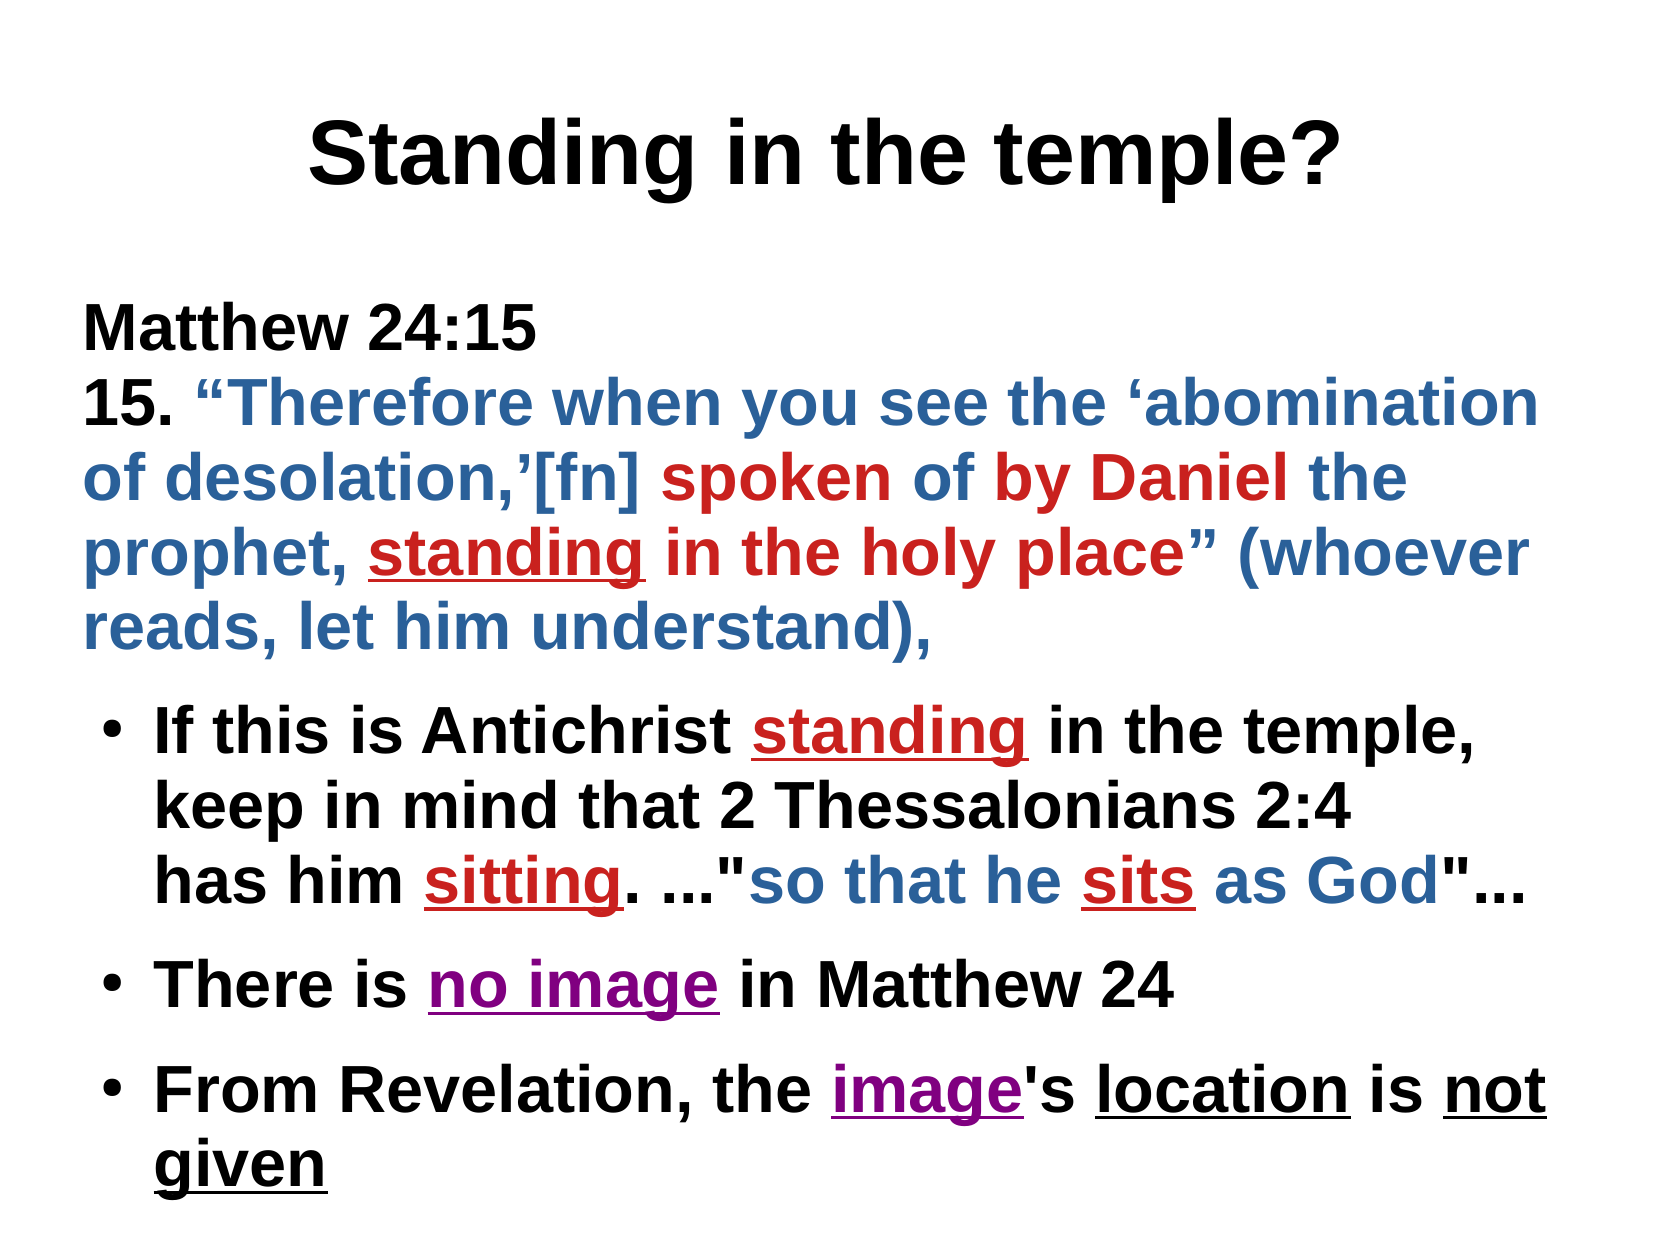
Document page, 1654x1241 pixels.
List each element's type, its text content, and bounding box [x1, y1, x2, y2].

list Matthew 24:15 15. “Therefore when you see the ‘abomination of desolation,’[fn] spoken of by Daniel the prophet, standing in the holy place” (whoever reads, let him understand), If this is Antichrist standing in the temple, keep in mind that 2 Thessalonians 2:4 has him sitting. ..."so that he sits as God"... There is no image in Matthew 24 From Revelation, the image's location is not given [82, 290, 1571, 1202]
title Standing in the temple? [82, 49, 1571, 257]
